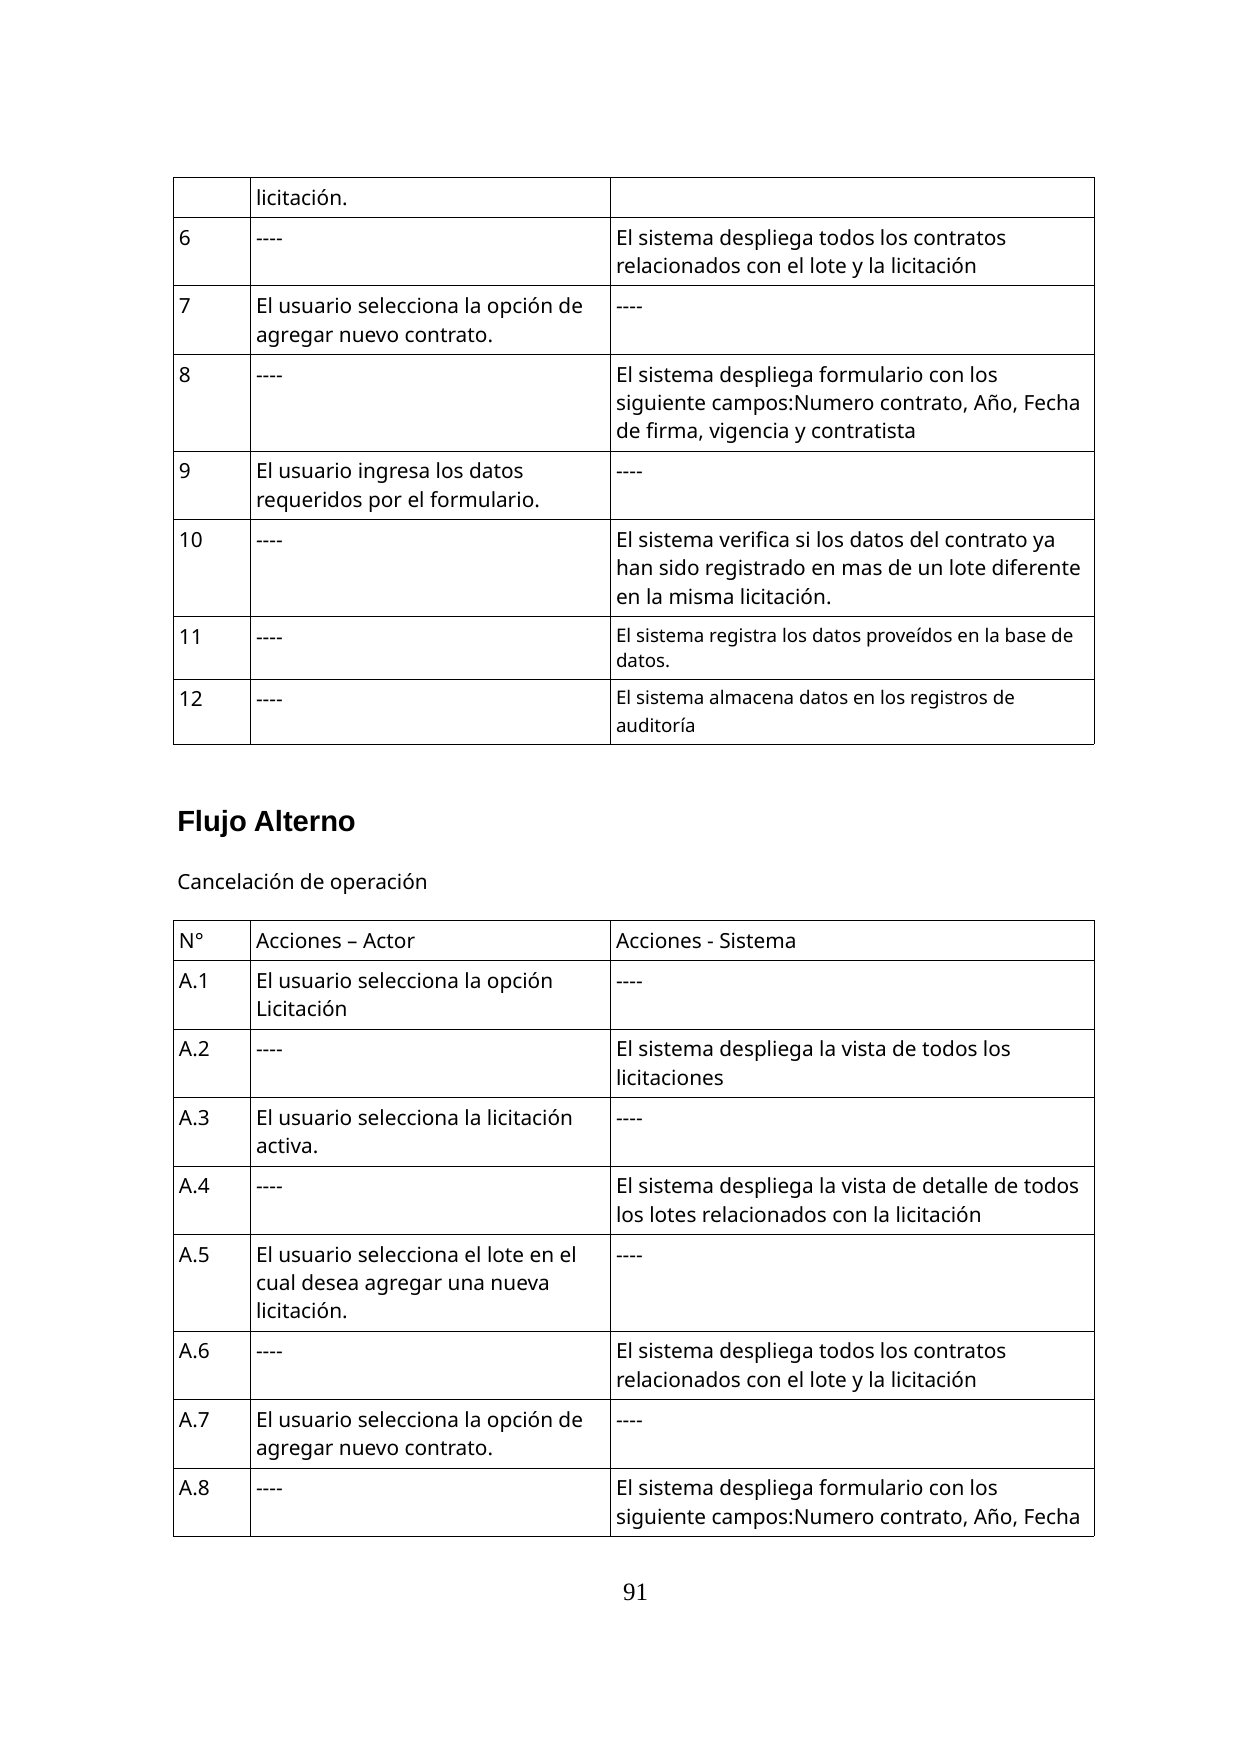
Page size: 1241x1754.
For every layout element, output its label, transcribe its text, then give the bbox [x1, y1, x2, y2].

table_cell ---- [251, 1469, 610, 1536]
table_cell ---- [251, 617, 610, 679]
table_cell ---- [611, 1400, 1094, 1468]
table_cell 8 [174, 355, 250, 451]
table_cell El usuario ingresa los datos requeridos por el formulario. [251, 452, 610, 519]
table_cell 11 [174, 617, 250, 679]
text Cancelación de operación [177, 867, 1093, 895]
table_cell El usuario selecciona la opción Licitación [251, 961, 610, 1029]
table_cell ---- [611, 1098, 1094, 1166]
table_cell A.5 [174, 1235, 250, 1331]
table_cell A.3 [174, 1098, 250, 1166]
table_cell 12 [174, 680, 250, 744]
table_cell licitación. [251, 178, 610, 217]
table_cell El sistema despliega la vista de detalle de todos los lotes relacionados con la licitación [611, 1167, 1094, 1234]
table_cell 6 [174, 218, 250, 285]
table_cell ---- [611, 286, 1094, 354]
table_cell ---- [251, 355, 610, 451]
table_cell ---- [611, 452, 1094, 519]
table_cell ---- [251, 218, 610, 285]
table_cell El usuario selecciona el lote en el cual desea agregar una nueva licitación. [251, 1235, 610, 1331]
table_cell A.4 [174, 1167, 250, 1234]
table_cell ---- [611, 178, 1094, 217]
table_cell ---- [251, 520, 610, 616]
table_cell 10 [174, 520, 250, 616]
table_header Acciones – Actor [251, 921, 610, 960]
table_cell El sistema registra los datos proveídos en la base de datos. [611, 617, 1094, 679]
table_cell El sistema despliega todos los contratos relacionados con el lote y la licitación [611, 218, 1094, 285]
table_cell A.6 [174, 1332, 250, 1399]
table_cell ---- [251, 1030, 610, 1097]
table_cell El sistema despliega formulario con los siguiente campos:Numero contrato, Año, Fecha de firma, vigencia y contratista [611, 355, 1094, 451]
table_cell El sistema despliega la vista de todos los licitaciones [611, 1030, 1094, 1097]
table_header N° [174, 921, 250, 960]
table_cell ---- [611, 961, 1094, 1029]
table_cell ---- [251, 1167, 610, 1234]
table_cell ---- [611, 1235, 1094, 1331]
table_cell El sistema almacena datos en los registros de auditoría [611, 680, 1094, 744]
table_cell 7 [174, 286, 250, 354]
table_cell El sistema verifica si los datos del contrato ya han sido registrado en mas de un lote diferente en la misma licitación. [611, 520, 1094, 616]
subtitle Flujo Alterno [177, 804, 1093, 837]
table_cell El usuario selecciona la opción de agregar nuevo contrato. [251, 286, 610, 354]
table_cell A.8 [174, 1469, 250, 1536]
table_cell A.2 [174, 1030, 250, 1097]
table_cell El sistema despliega todos los contratos relacionados con el lote y la licitación [611, 1332, 1094, 1399]
table_cell 9 [174, 452, 250, 519]
table_cell El usuario selecciona la licitación activa. [251, 1098, 610, 1166]
table_cell [174, 178, 250, 217]
table_cell El usuario selecciona la opción de agregar nuevo contrato. [251, 1400, 610, 1468]
table_cell A.7 [174, 1400, 250, 1468]
table_cell ---- [251, 680, 610, 744]
table_cell A.1 [174, 961, 250, 1029]
table_cell ---- [251, 1332, 610, 1399]
table_cell El sistema despliega formulario con los siguiente campos:Numero contrato, Año, Fecha [611, 1469, 1094, 1536]
table_header Acciones - Sistema [611, 921, 1094, 960]
